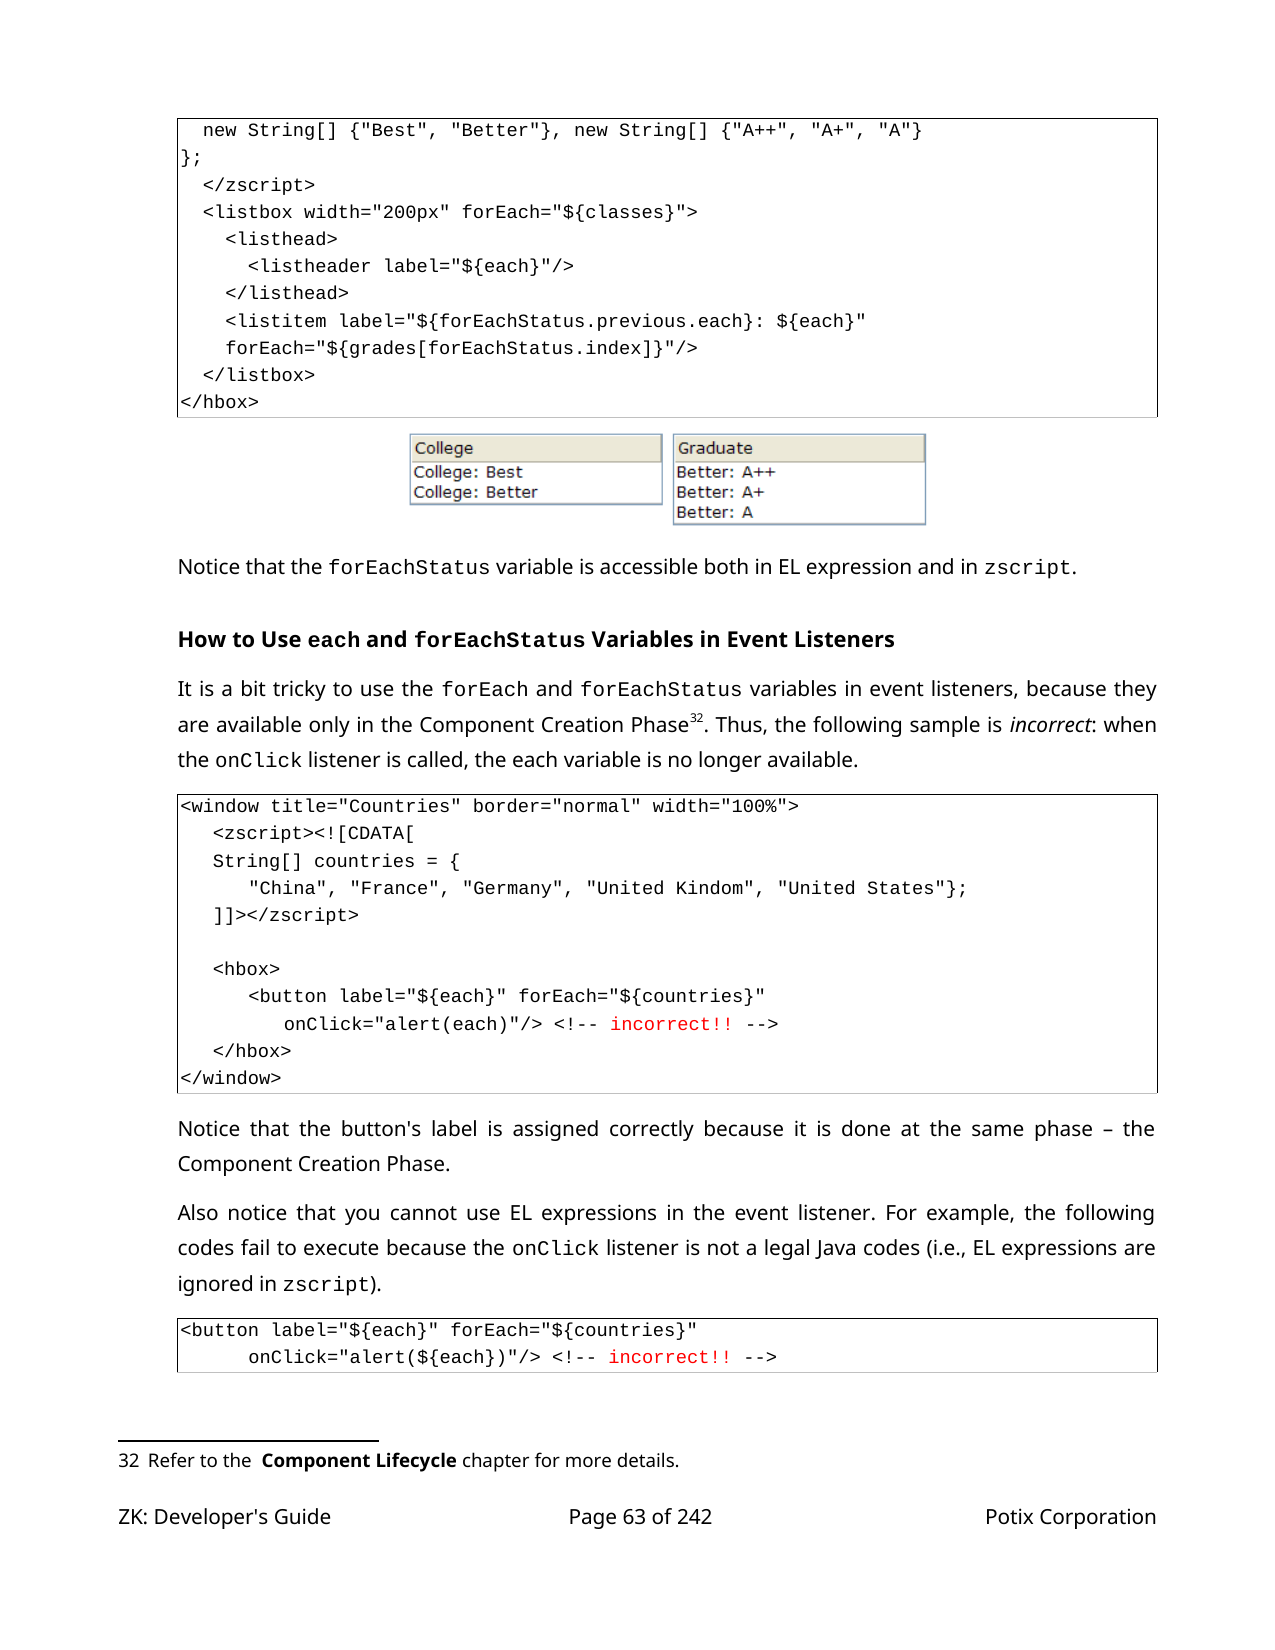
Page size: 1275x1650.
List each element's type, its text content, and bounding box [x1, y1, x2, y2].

text "China", "France", "Germany", "United Kindom", "United States"}; [178, 876, 1157, 900]
text <hbox> [178, 957, 1157, 981]
text <button label="${each}" forEach="${countries}" [178, 1319, 1157, 1342]
text <listitem label="${forEachStatus.previous.each}: ${each}" [178, 308, 1157, 333]
picture [407, 430, 930, 528]
text </listbox> [178, 363, 1157, 387]
text <button label="${each}" forEach="${countries}" [178, 984, 1157, 1009]
text </hbox> [178, 1039, 1157, 1063]
text }; [178, 145, 1157, 169]
text <listbox width="200px" forEach="${classes}"> [178, 200, 1157, 224]
text Refer to the Component Lifecycle chapter for more details. [118, 1447, 1157, 1473]
text </listhead> [178, 281, 1157, 306]
text onClick="alert(${each})"/> <!-- incorrect!! --> [178, 1345, 1157, 1372]
text <listhead> [178, 227, 1157, 251]
text </hbox> [178, 390, 1157, 417]
text <listheader label="${each}"/> [178, 254, 1157, 278]
text onClick="alert(each)"/> <!-- incorrect!! --> [178, 1012, 1157, 1036]
text <zscript><![CDATA[ [178, 821, 1157, 846]
text Also notice that you cannot use EL expressions in the event listener. For example, the following codes fail to execute because the onClick listener is not a legal Java codes (i.e., EL expressions are ignored in zscript). [177, 1198, 1157, 1297]
text new String[] {"Best", "Better"}, new String[] {"A++", "A+", "A"} [178, 119, 1157, 142]
text forEach="${grades[forEachStatus.index]}"/> [178, 336, 1157, 360]
text </zscript> [178, 172, 1157, 197]
text String[] countries = { [178, 848, 1157, 873]
text Notice that the forEachStatus variable is accessible both in EL expression and in zscript. [177, 528, 1157, 581]
text It is a bit tricky to use the forEach and forEachStatus variables in event listeners, because they are available only in the Component Creation Phase. Thus, the following sample is incorrect: when the onClick listener is called, the each variable is no longer available. [177, 674, 1157, 773]
text ]]></zscript> [178, 903, 1157, 927]
text Notice that the button's label is assigned correctly because it is done at the same phase – the Component Creation Phase. [177, 1114, 1157, 1177]
text </window> [178, 1066, 1157, 1093]
text <window title="Countries" border="normal" width="100%"> [178, 795, 1157, 818]
subtitle How to Use each and forEachStatus Variables in Event Listeners [177, 623, 1157, 653]
